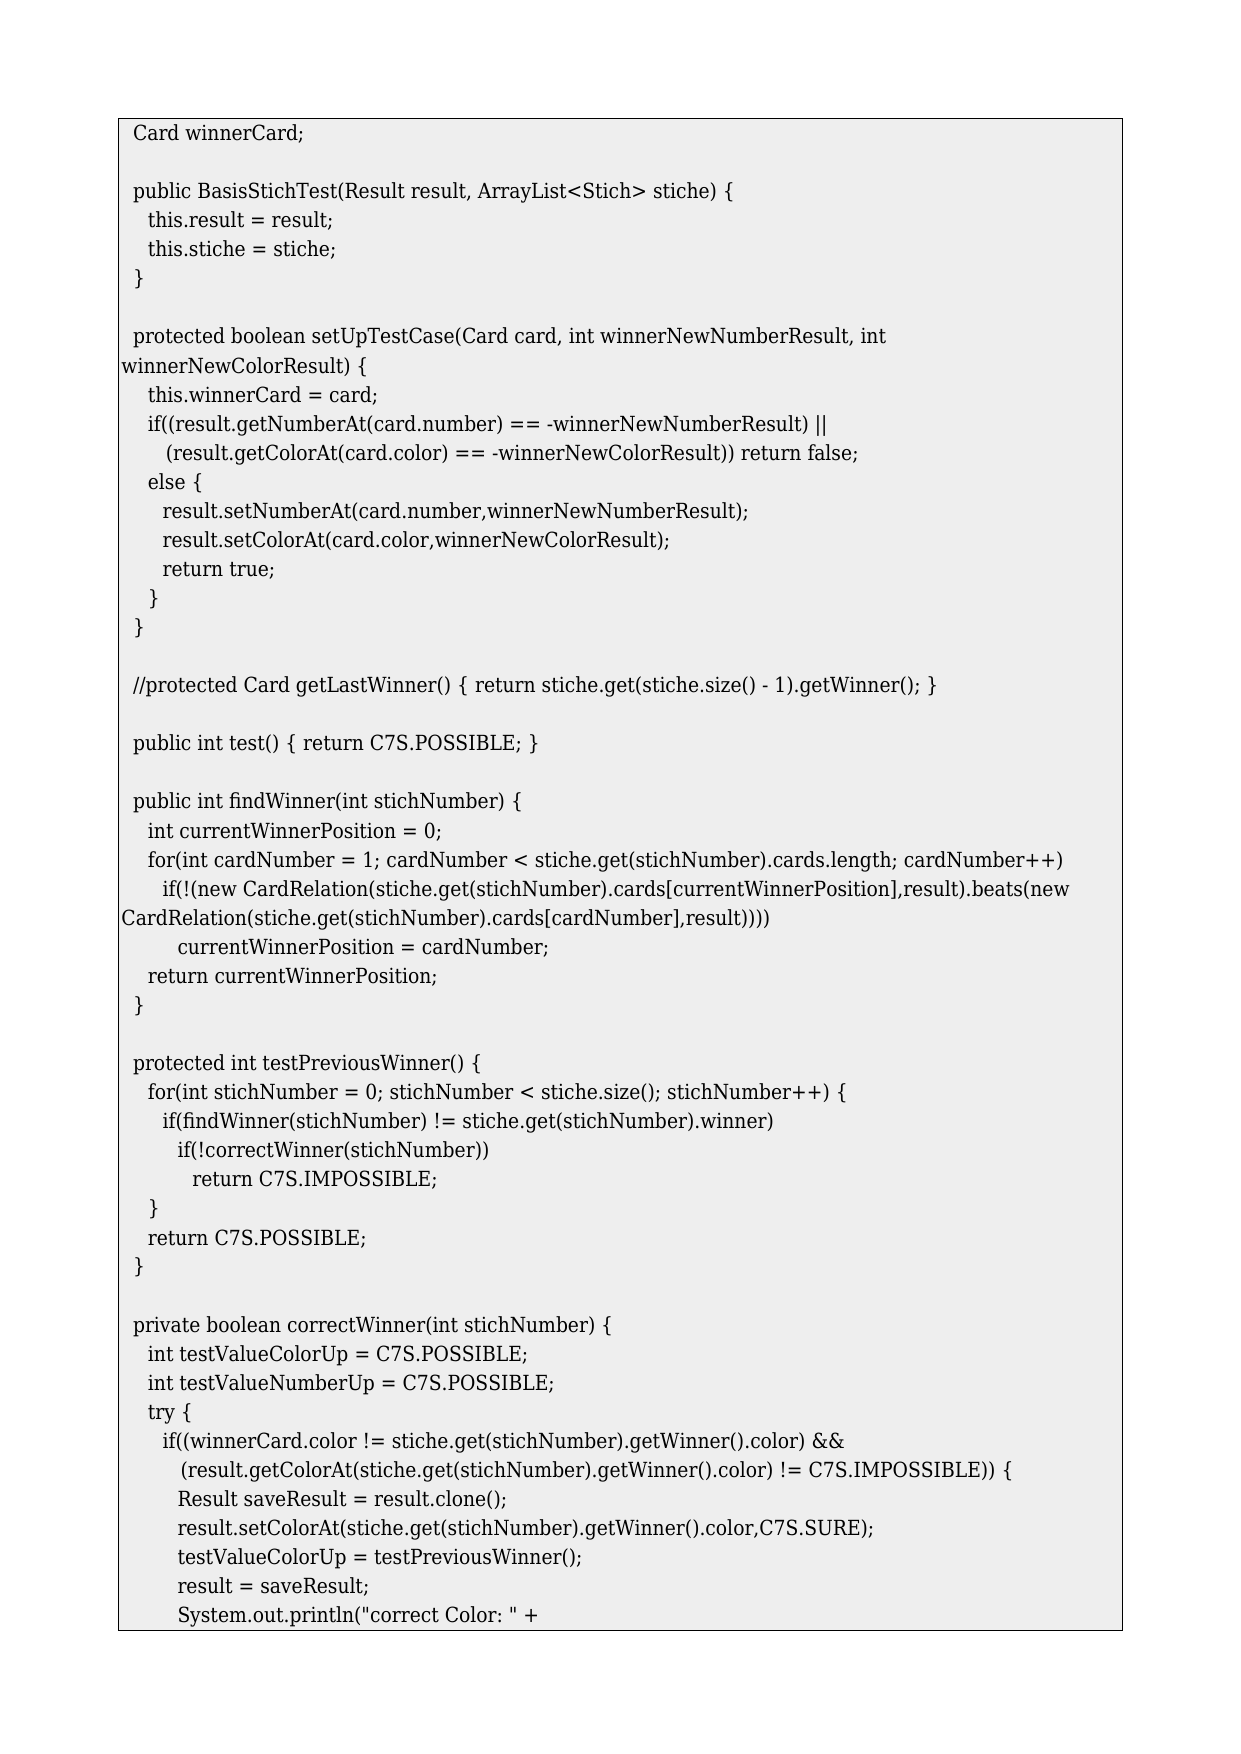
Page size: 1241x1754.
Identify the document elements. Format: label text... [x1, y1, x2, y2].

text return currentWinnerPosition; [119, 961, 1122, 988]
text int testValueColorUp = C7S.POSSIBLE; [119, 1339, 1122, 1366]
text for(int stichNumber = 0; stichNumber < stiche.size(); stichNumber++) { [119, 1077, 1122, 1104]
text } [119, 263, 1122, 291]
text } [119, 1252, 1122, 1279]
text protected boolean setUpTestCase(Card card, int winnerNewNumberResult, int winnerNewColorResult) { [119, 322, 1122, 378]
text if((result.getNumberAt(card.number) == -winnerNewNumberResult) || [119, 409, 1122, 436]
text result = saveResult; [119, 1571, 1122, 1598]
text public BasisStichTest(Result result, ArrayList<Stich> stiche) { [119, 176, 1122, 203]
text (result.getColorAt(stiche.get(stichNumber).getWinner().color) != C7S.IMPOSSIBLE)) { [119, 1455, 1122, 1482]
text private boolean correctWinner(int stichNumber) { [119, 1310, 1122, 1337]
text try { [119, 1397, 1122, 1424]
text result.setColorAt(stiche.get(stichNumber).getWinner().color,C7S.SURE); [119, 1513, 1122, 1540]
text return C7S.POSSIBLE; [119, 1222, 1122, 1250]
text int currentWinnerPosition = 0; [119, 816, 1122, 843]
text } [119, 1193, 1122, 1221]
text if(!correctWinner(stichNumber)) [119, 1135, 1122, 1163]
text } [119, 990, 1122, 1017]
text public int test() { return C7S.POSSIBLE; } [119, 728, 1122, 756]
text //protected Card getLastWinner() { return stiche.get(stiche.size() - 1).getWinner(); } [119, 670, 1122, 698]
text this.stiche = stiche; [119, 234, 1122, 262]
text if(findWinner(stichNumber) != stiche.get(stichNumber).winner) [119, 1106, 1122, 1133]
text } [119, 612, 1122, 639]
text for(int cardNumber = 1; cardNumber < stiche.get(stichNumber).cards.length; cardNumber++) [119, 845, 1122, 872]
text public int findWinner(int stichNumber) { [119, 787, 1122, 814]
text currentWinnerPosition = cardNumber; [119, 932, 1122, 959]
text this.result = result; [119, 205, 1122, 233]
text if((winnerCard.color != stiche.get(stichNumber).getWinner().color) && [119, 1426, 1122, 1453]
text int testValueNumberUp = C7S.POSSIBLE; [119, 1368, 1122, 1395]
text System.out.println("correct Color: " + [119, 1600, 1122, 1630]
text else { [119, 467, 1122, 494]
text if(!(new CardRelation(stiche.get(stichNumber).cards[currentWinnerPosition],result).beats(new CardRelation(stiche.get(stichNumber).cards[cardNumber],result)))) [119, 874, 1122, 930]
text (result.getColorAt(card.color) == -winnerNewColorResult)) return false; [119, 438, 1122, 465]
text Result saveResult = result.clone(); [119, 1484, 1122, 1511]
text } [119, 583, 1122, 610]
text result.setColorAt(card.color,winnerNewColorResult); [119, 525, 1122, 552]
text protected int testPreviousWinner() { [119, 1048, 1122, 1075]
text result.setNumberAt(card.number,winnerNewNumberResult); [119, 496, 1122, 523]
text testValueColorUp = testPreviousWinner(); [119, 1542, 1122, 1569]
text return true; [119, 554, 1122, 581]
text Card winnerCard; [119, 119, 1122, 145]
text this.winnerCard = card; [119, 380, 1122, 407]
text return C7S.IMPOSSIBLE; [119, 1164, 1122, 1192]
